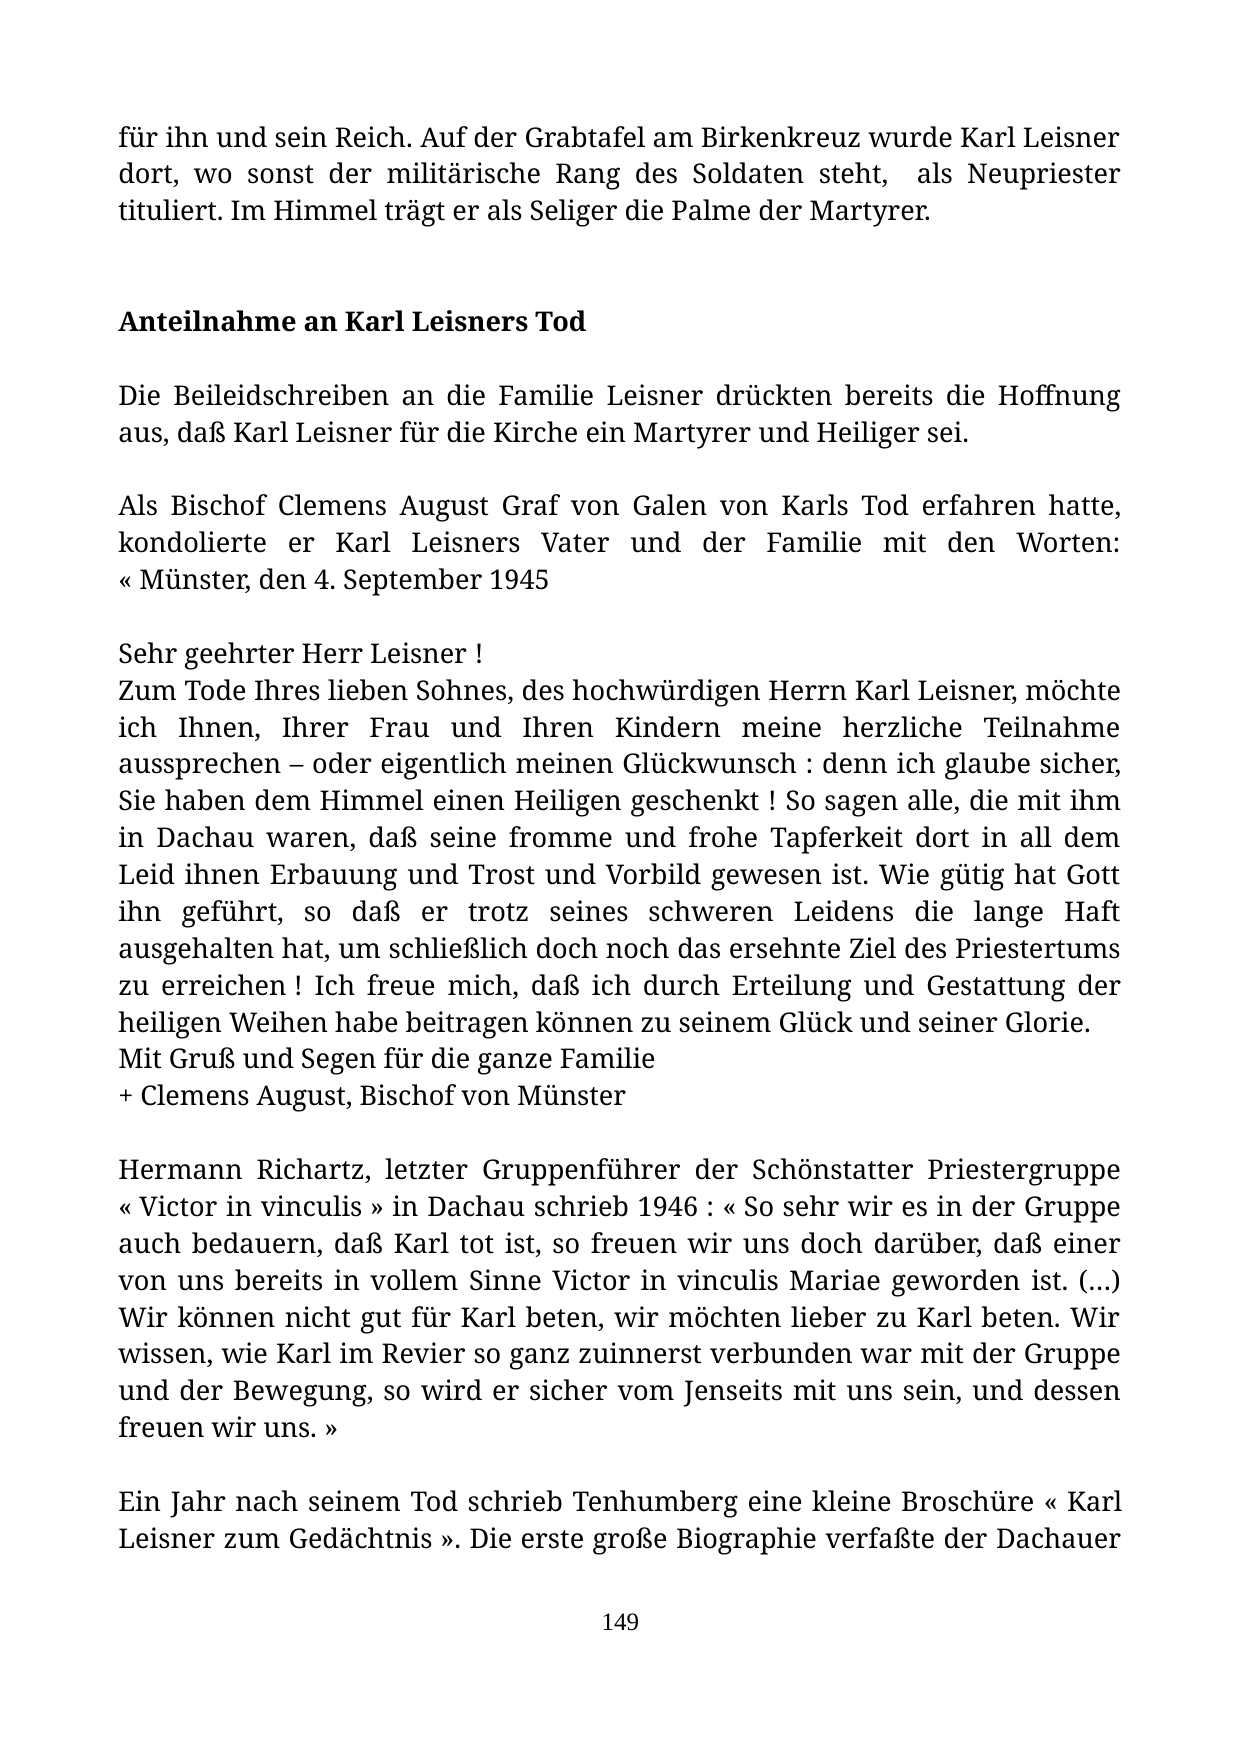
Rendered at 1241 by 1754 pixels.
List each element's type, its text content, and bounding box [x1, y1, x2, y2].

text + Clemens August, Bischof von Münster [118, 1077, 1122, 1114]
text Mit Gruß und Segen für die ganze Familie [118, 1040, 1122, 1077]
text Sehr geehrter Herr Leisner ! [118, 634, 1122, 671]
text Anteilnahme an Karl Leisners Tod [118, 302, 1122, 339]
text Die Beileidschreiben an die Familie Leisner drückten bereits die Hoffnung aus, daß Karl Leisner für die Kirche ein Martyrer und Heiliger sei. [118, 376, 1122, 450]
text für ihn und sein Reich. Auf der Grabtafel am Birkenkreuz wurde Karl Leisner dort, wo sonst der militärische Rang des Soldaten steht, als Neupriester tituliert. Im Himmel trägt er als Seliger die Palme der Martyrer. [118, 118, 1122, 229]
text Hermann Richartz, letzter Gruppenführer der Schönstatter Priestergruppe « Victor in vinculis » in Dachau schrieb 1946 : « So sehr wir es in der Gruppe auch bedauern, daß Karl tot ist, so freuen wir uns doch darüber, daß einer von uns bereits in vollem Sinne Victor in vinculis Mariae geworden ist. (…) Wir können nicht gut für Karl beten, wir möchten lieber zu Karl beten. Wir wissen, wie Karl im Revier so ganz zuinnerst verbunden war mit der Gruppe und der Bewegung, so wird er sicher vom Jenseits mit uns sein, und dessen freuen wir uns. » [118, 1151, 1122, 1446]
text Als Bischof Clemens August Graf von Galen von Karls Tod erfahren hatte, kondolierte er Karl Leisners Vater und der Familie mit den Worten: « Münster, den 4. September 1945 [118, 487, 1122, 597]
text Zum Tode Ihres lieben Sohnes, des hochwürdigen Herrn Karl Leisner, möchte ich Ihnen, Ihrer Frau und Ihren Kindern meine herzliche Teilnahme aussprechen – oder eigentlich meinen Glückwunsch : denn ich glaube sicher, Sie haben dem Himmel einen Heiligen geschenkt ! So sagen alle, die mit ihm in Dachau waren, daß seine fromme und frohe Tapferkeit dort in all dem Leid ihnen Erbauung und Trost und Vorbild gewesen ist. Wie gütig hat Gott ihn geführt, so daß er trotz seines schweren Leidens die lange Haft ausgehalten hat, um schließlich doch noch das ersehnte Ziel des Priestertums zu erreichen ! Ich freue mich, daß ich durch Erteilung und Gestattung der heiligen Weihen habe beitragen können zu seinem Glück und seiner Glorie. [118, 671, 1122, 1040]
text Ein Jahr nach seinem Tod schrieb Tenhumberg eine kleine Broschüre « Karl Leisner zum Gedächtnis ». Die erste große Biographie verfaßte der Dachauer [118, 1482, 1122, 1556]
